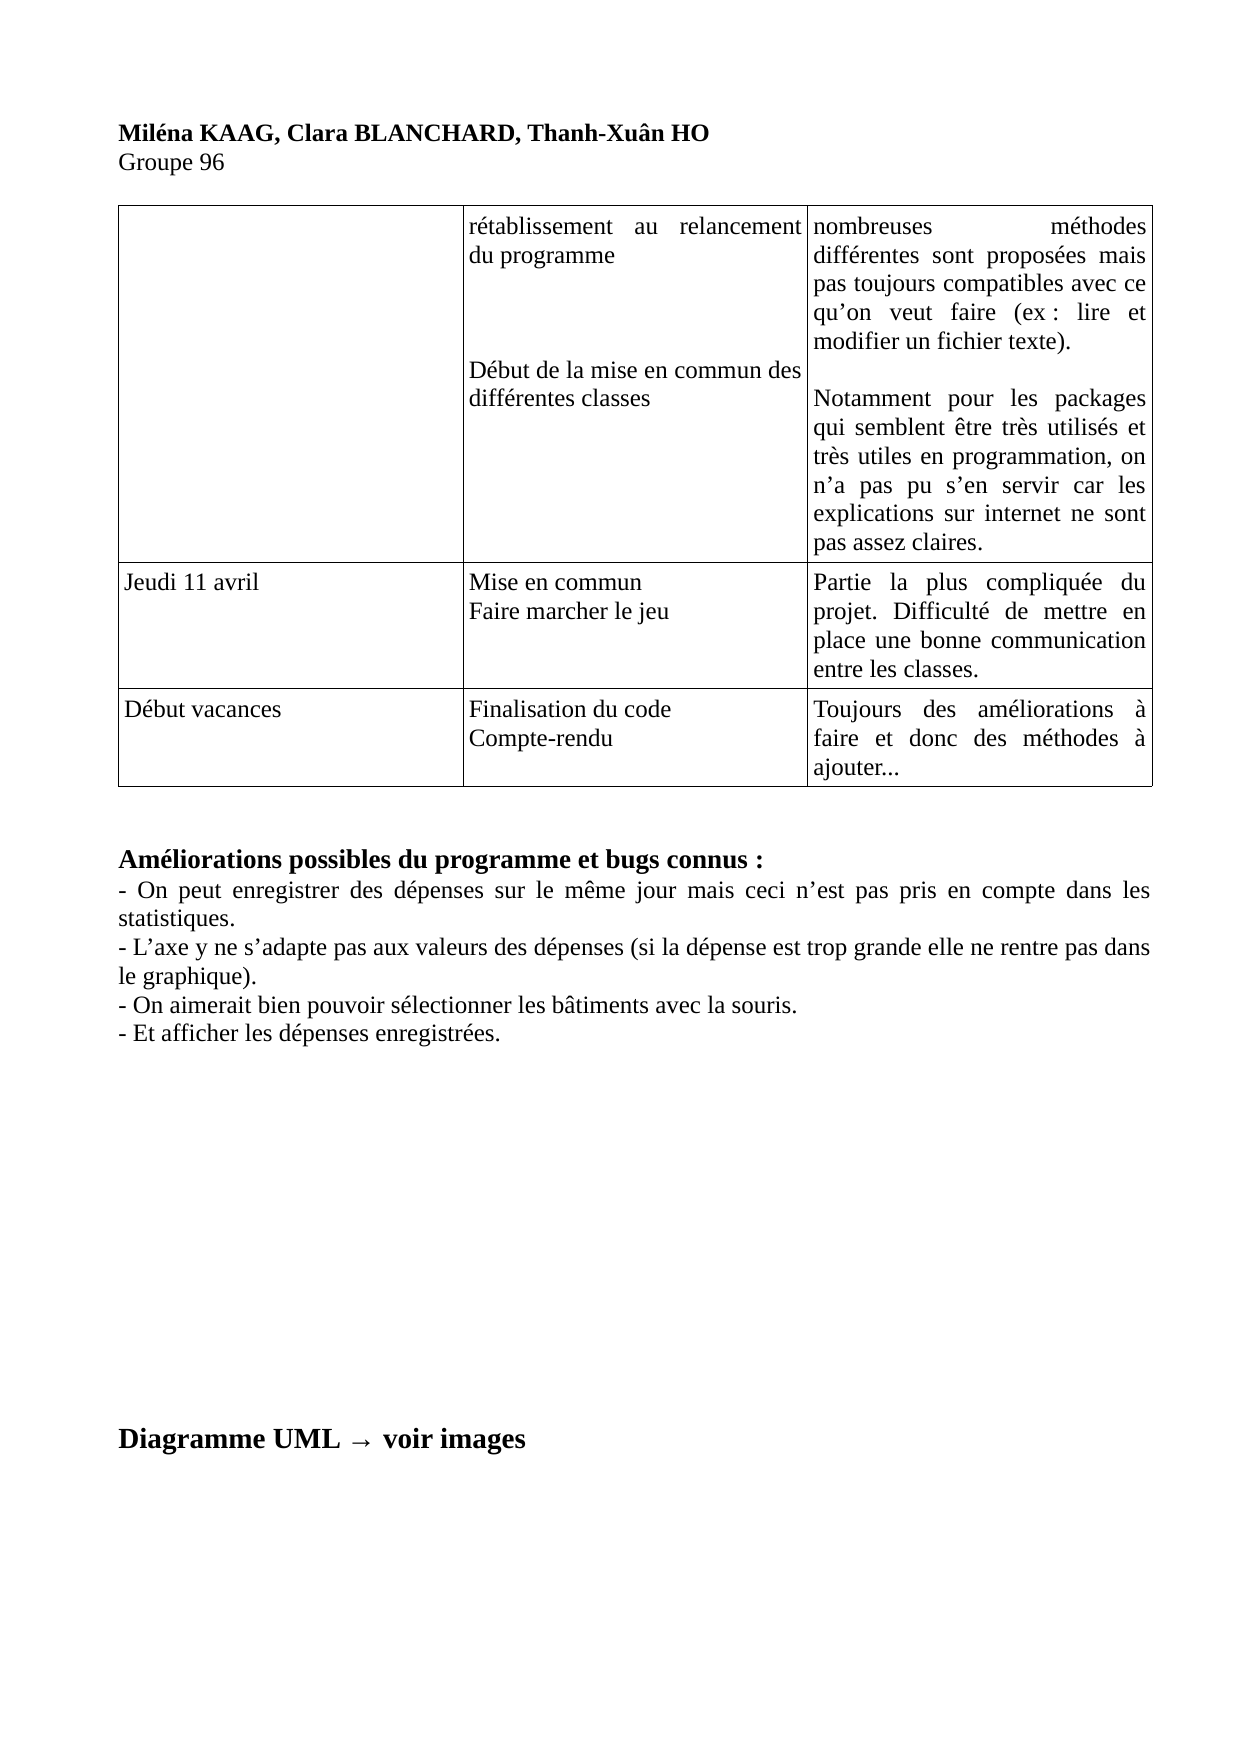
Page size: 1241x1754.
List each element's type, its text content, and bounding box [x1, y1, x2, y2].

text - L’axe y ne s’adapte pas aux valeurs des dépenses (si la dépense est trop grande elle ne rentre pas dans le graphique). [118, 932, 1152, 990]
table_cell [119, 206, 463, 562]
text Améliorations possibles du programme et bugs connus : [118, 844, 1152, 875]
table_cell Finalisation du code Compte-rendu [464, 689, 807, 786]
table_cell Mise en commun Faire marcher le jeu [464, 563, 807, 688]
table_cell rétablissement au relancement du programme Début de la mise en commun des différentes classes [464, 206, 807, 562]
table_cell Jeudi 11 avril [119, 563, 463, 688]
text Diagramme UML → voir images [118, 1421, 1152, 1454]
text - On peut enregistrer des dépenses sur le même jour mais ceci n’est pas pris en compte dans les statistiques. [118, 875, 1152, 932]
table_cell nombreuses méthodes différentes sont proposées mais pas toujours compatibles avec ce qu’on veut faire (ex : lire et modifier un fichier texte). Notamment pour les packages qui semblent être très utilisés et très utiles en programmation, on n’a pas pu s’en servir car les explications sur internet ne sont pas assez claires. [808, 206, 1152, 562]
text - Et afficher les dépenses enregistrées. [118, 1018, 1152, 1047]
table_cell Début vacances [119, 689, 463, 786]
table_cell Partie la plus compliquée du projet. Difficulté de mettre en place une bonne communication entre les classes. [808, 563, 1152, 688]
text - On aimerait bien pouvoir sélectionner les bâtiments avec la souris. [118, 990, 1152, 1018]
table_cell Toujours des améliorations à faire et donc des méthodes à ajouter... [808, 689, 1152, 786]
